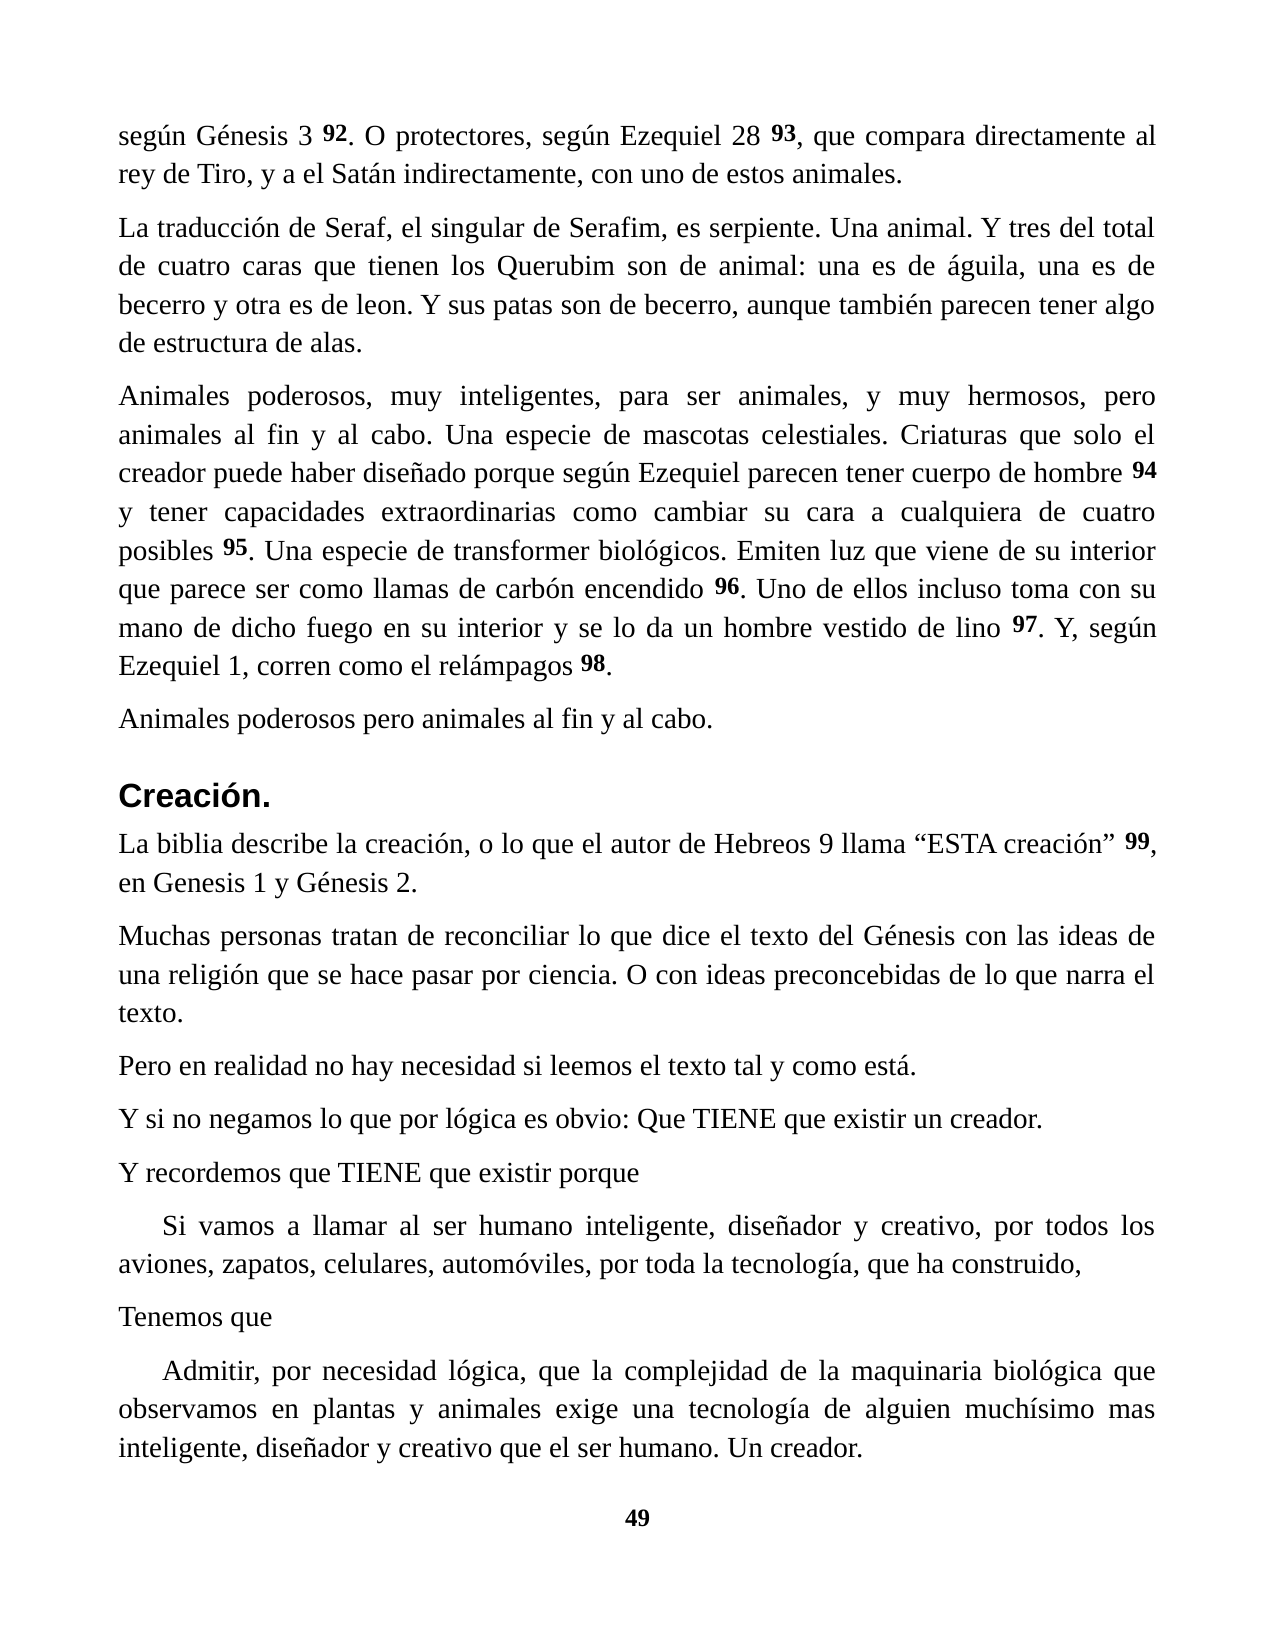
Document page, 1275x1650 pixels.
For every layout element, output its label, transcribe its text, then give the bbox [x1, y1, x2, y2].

text Animales poderosos pero animales al fin y al cabo. [118, 701, 1157, 735]
text Admitir, por necesidad lógica, que la complejidad de la maquinaria biológica que observamos en plantas y animales exige una tecnología de alguien muchísimo mas inteligente, diseñador y creativo que el ser humano. Un creador. [118, 1353, 1157, 1463]
text Si vamos a llamar al ser humano inteligente, diseñador y creativo, por todos los aviones, zapatos, celulares, automóviles, por toda la tecnología, que ha construido, [118, 1208, 1157, 1280]
text Y recordemos que TIENE que existir porque [118, 1155, 1157, 1188]
text Muchas personas tratan de reconciliar lo que dice el texto del Génesis con las ideas de una religión que se hace pasar por ciencia. O con ideas preconcebidas de lo que narra el texto. [118, 918, 1157, 1029]
text Y si no negamos lo que por lógica es obvio: Que TIENE que existir un creador. [118, 1102, 1157, 1135]
text Animales poderosos, muy inteligentes, para ser animales, y muy hermosos, pero animales al fin y al cabo. Una especie de mascotas celestiales. Criaturas que solo el creador puede haber diseñado porque según Ezequiel parecen tener cuerpo de hombre y tener capacidades extraordinarias como cambiar su cara a cualquiera de cuatro posibles . Una especie de transformer biológicos. Emiten luz que viene de su interior que parece ser como llamas de carbón encendido . Uno de ellos incluso toma con su mano de dicho fuego en su interior y se lo da un hombre vestido de lino . Y, según Ezequiel 1, corren como el relámpagos . [118, 378, 1157, 682]
text Tenemos que [118, 1299, 1157, 1333]
text según Génesis 3 . O protectores, según Ezequiel 28 , que compara directamente al rey de Tiro, y a el Satán indirectamente, con uno de estos animales. [118, 118, 1157, 190]
text La biblia describe la creación, o lo que el autor de Hebreos 9 llama “ESTA creación” , en Genesis 1 y Génesis 2. [118, 827, 1157, 899]
text Pero en realidad no hay necesidad si leemos el texto tal y como está. [118, 1048, 1157, 1082]
text La traducción de Seraf, el singular de Serafim, es serpiente. Una animal. Y tres del total de cuatro caras que tienen los Querubim son de animal: una es de águila, una es de becerro y otra es de leon. Y sus patas son de becerro, aunque también parecen tener algo de estructura de alas. [118, 210, 1157, 359]
subtitle Creación. [118, 775, 1157, 814]
